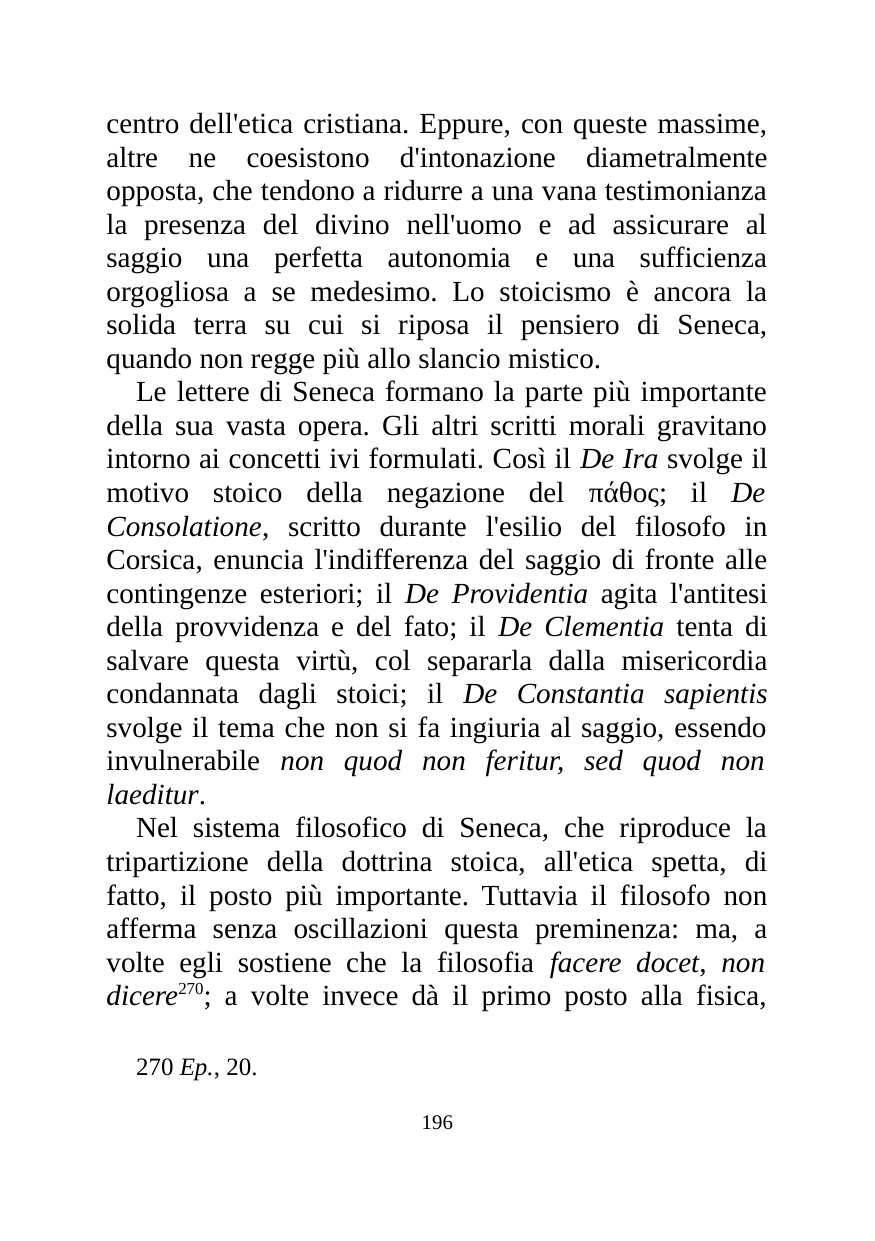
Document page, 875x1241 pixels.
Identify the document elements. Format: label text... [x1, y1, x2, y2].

text Le lettere di Seneca formano la parte più importante della sua vasta opera. Gli altri scritti morali gravitano intorno ai concetti ivi formulati. Così il De Ira svolge il motivo stoico della negazione del πάθος; il De Consolatione, scritto durante l'esilio del filosofo in Corsica, enuncia l'indifferenza del saggio di fronte alle contingenze esteriori; il De Providentia agita l'antitesi della provvidenza e del fato; il De Clementia tenta di salvare questa virtù, col separarla dalla misericordia condannata dagli stoici; il De Constantia sapientis svolge il tema che non si fa ingiuria al saggio, essendo invulnerabile non quod non feritur, sed quod non laeditur. [106, 374, 768, 811]
text Ep., 20. [106, 1052, 768, 1080]
text Nel sistema filosofico di Seneca, che riproduce la tripartizione della dottrina stoica, all'etica spetta, di fatto, il posto più importante. Tuttavia il filosofo non afferma senza oscillazioni questa preminenza: ma, a volte egli sostiene che la filosofia facere docet, non dicere; a volte invece dà il primo posto alla fisica, [106, 811, 768, 1012]
text centro dell'etica cristiana. Eppure, con queste massime, altre ne coesistono d'intonazione diametralmente opposta, che tendono a ridurre a una vana testimonianza la presenza del divino nell'uomo e ad assicurare al saggio una perfetta autonomia e una sufficienza orgogliosa a se medesimo. Lo stoicismo è ancora la solida terra su cui si riposa il pensiero di Seneca, quando non regge più allo slancio mistico. [106, 106, 768, 374]
